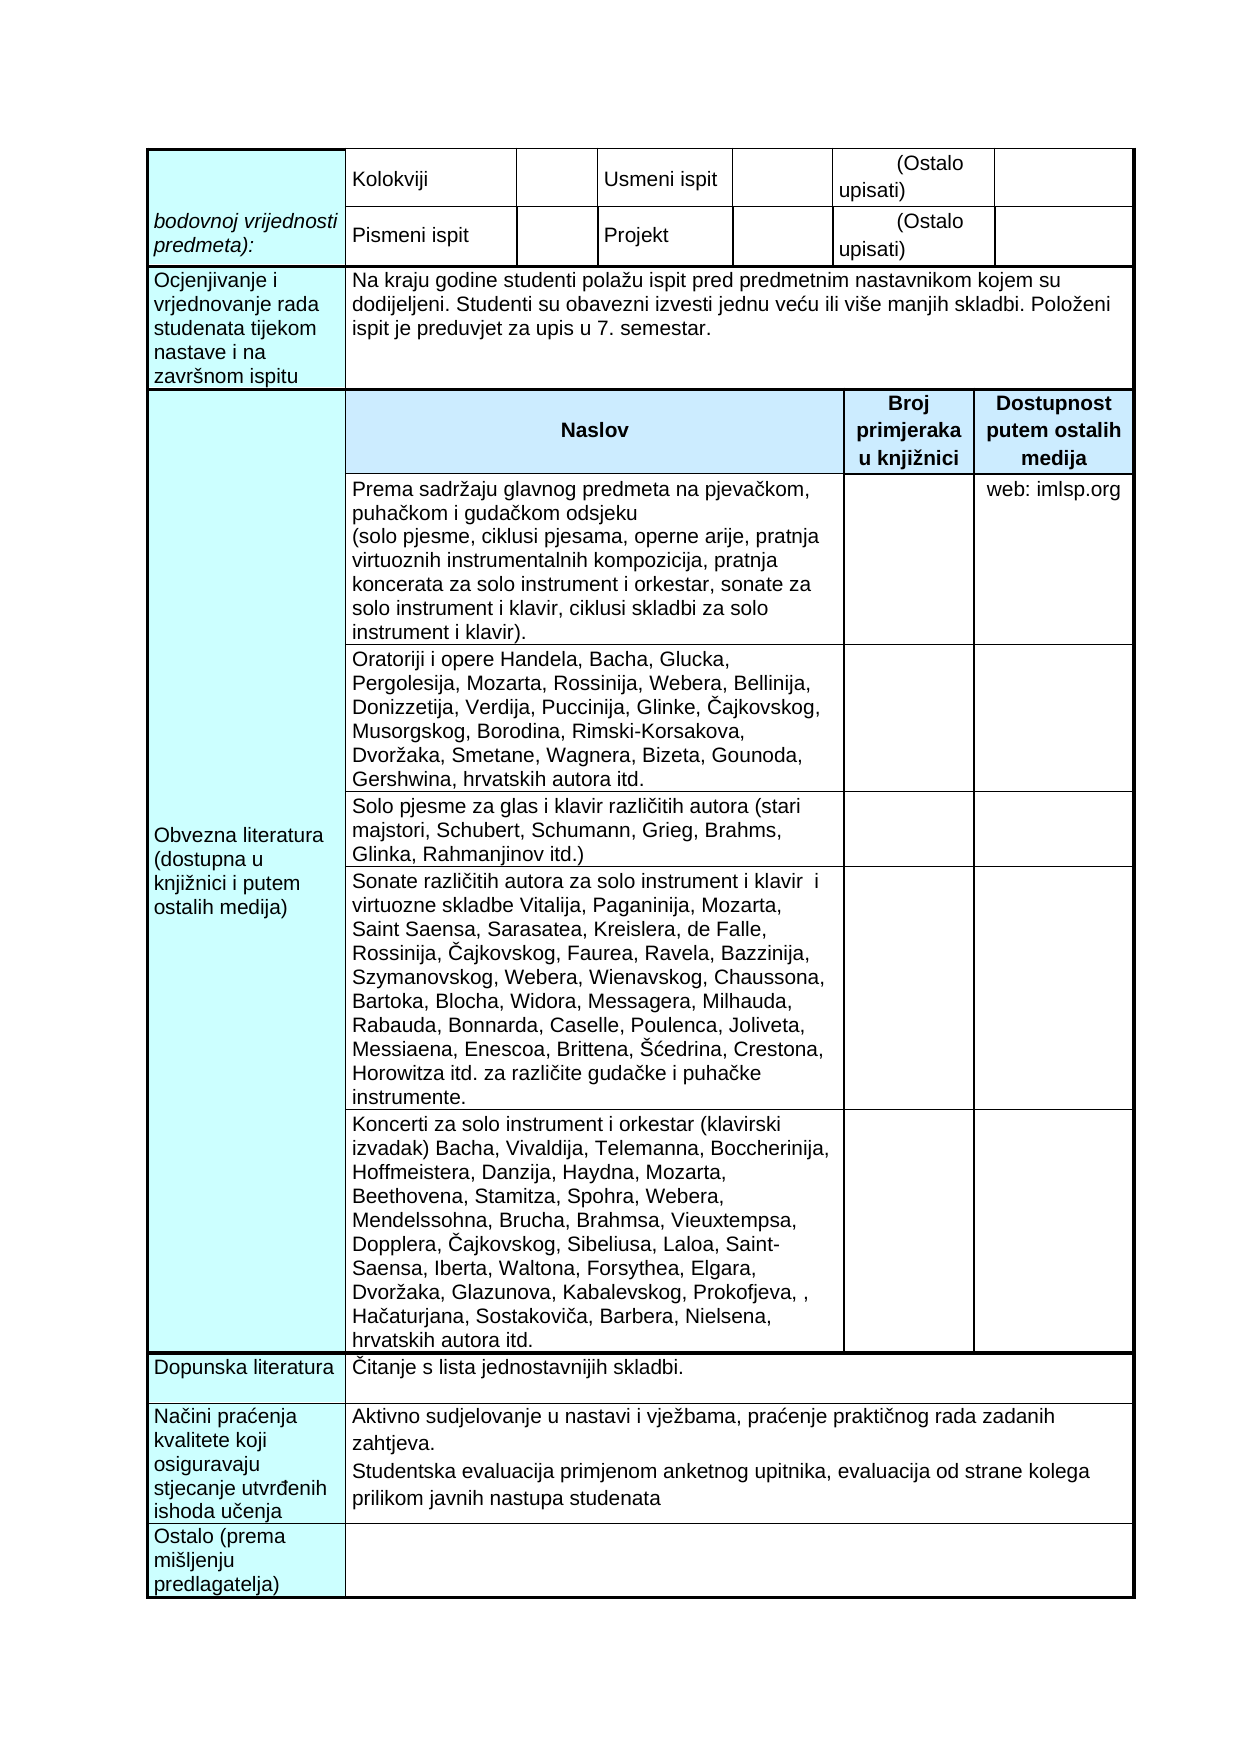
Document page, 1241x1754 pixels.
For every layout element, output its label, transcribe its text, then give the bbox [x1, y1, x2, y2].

table_cell Dopunska literatura [149, 1355, 345, 1402]
table_cell [845, 867, 973, 1109]
table_cell [975, 867, 1132, 1109]
table_cell Koncerti za solo instrument i orkestar (klavirski izvadak) Bacha, Vivaldija, Telemanna, Boccherinija, Hoffmeistera, Danzija, Haydna, Mozarta, Beethovena, Stamitza, Spohra, Webera, Mendelssohna, Brucha, Brahmsa, Vieuxtempsa, Dopplera, Čajkovskog, Sibeliusa, Laloa, Saint-Saensa, Iberta, Waltona, Forsythea, Elgara, Dvoržaka, Glazunova, Kabalevskog, Prokofjeva, , Hačaturjana, Sostakoviča, Barbera, Nielsena, hrvatskih autora itd. [346, 1110, 843, 1351]
table_cell [845, 645, 973, 791]
table_cell Ostalo (prema mišljenju predlagatelja) [149, 1524, 345, 1596]
table_cell Kolokviji [346, 149, 516, 206]
table_cell Sonate različitih autora za solo instrument i klavir i virtuozne skladbe Vitalija, Paganinija, Mozarta, Saint Saensa, Sarasatea, Kreislera, de Falle, Rossinija, Čajkovskog, Faurea, Ravela, Bazzinija, Szymanovskog, Webera, Wienavskog, Chaussona, Bartoka, Blocha, Widora, Messagera, Milhauda, Rabauda, Bonnarda, Caselle, Poulenca, Joliveta, Messiaena, Enescoa, Brittena, Šćedrina, Crestona, Horowitza itd. za različite gudačke i puhačke instrumente. [346, 867, 843, 1109]
table_cell Ocjenjivanje i vrjednovanje rada studenata tijekom nastave i na završnom ispitu [149, 268, 345, 387]
table_cell (Ostalo upisati) [834, 207, 994, 264]
table_cell Pismeni ispit [346, 207, 516, 264]
table_cell [845, 475, 973, 644]
table_cell [975, 645, 1132, 791]
table_cell [975, 1110, 1132, 1351]
table_cell [975, 792, 1132, 866]
table_cell Oratoriji i opere Handela, Bacha, Glucka, Pergolesija, Mozarta, Rossinija, Webera, Bellinija, Donizzetija, Verdija, Puccinija, Glinke, Čajkovskog, Musorgskog, Borodina, Rimski-Korsakova, Dvoržaka, Smetane, Wagnera, Bizeta, Gounoda, Gershwina, hrvatskih autora itd. [346, 645, 843, 791]
table_cell Aktivno sudjelovanje u nastavi i vježbama, praćenje praktičnog rada zadanih zahtjeva. Studentska evaluacija primjenom anketnog upitnika, evaluacija od strane kolega prilikom javnih nastupa studenata [346, 1404, 1132, 1523]
table_cell Naslov [346, 391, 843, 473]
table_cell [734, 207, 832, 264]
table_cell Solo pjesme za glas i klavir različitih autora (stari majstori, Schubert, Schumann, Grieg, Brahms, Glinka, Rahmanjinov itd.) [346, 792, 843, 866]
table_cell Dostupnost putem ostalih medija [975, 391, 1132, 473]
table_cell bodovnoj vrijednosti predmeta): [149, 151, 345, 264]
table_cell Načini praćenja kvalitete koji osiguravaju stjecanje utvrđenih ishoda učenja [149, 1404, 345, 1523]
table_cell Obvezna literatura (dostupna u knjižnici i putem ostalih medija) [149, 391, 345, 1351]
table_cell [346, 1524, 1132, 1596]
table_cell Usmeni ispit [598, 149, 732, 206]
table_cell Čitanje s lista jednostavnijih skladbi. [346, 1355, 1132, 1402]
table_cell [995, 149, 1132, 206]
table_cell [845, 1110, 973, 1351]
table_cell Broj primjeraka u knjižnici [845, 391, 973, 473]
table_cell [517, 149, 597, 206]
table_cell [733, 149, 832, 206]
table_cell [996, 207, 1132, 264]
table_cell web: imlsp.org [975, 475, 1132, 644]
table_cell [518, 207, 597, 264]
table_cell Projekt [599, 207, 732, 264]
table_cell Prema sadržaju glavnog predmeta na pjevačkom, puhačkom i gudačkom odsjeku (solo pjesme, ciklusi pjesama, operne arije, pratnja virtuoznih instrumentalnih kompozicija, pratnja koncerata za solo instrument i orkestar, sonate za solo instrument i klavir, ciklusi skladbi za solo instrument i klavir). [346, 474, 843, 644]
table_cell [845, 792, 973, 866]
table_cell (Ostalo upisati) [833, 149, 994, 206]
table_cell Na kraju godine studenti polažu ispit pred predmetnim nastavnikom kojem su dodijeljeni. Studenti su obavezni izvesti jednu veću ili više manjih skladbi. Položeni ispit je preduvjet za upis u 7. semestar. [346, 268, 1132, 387]
